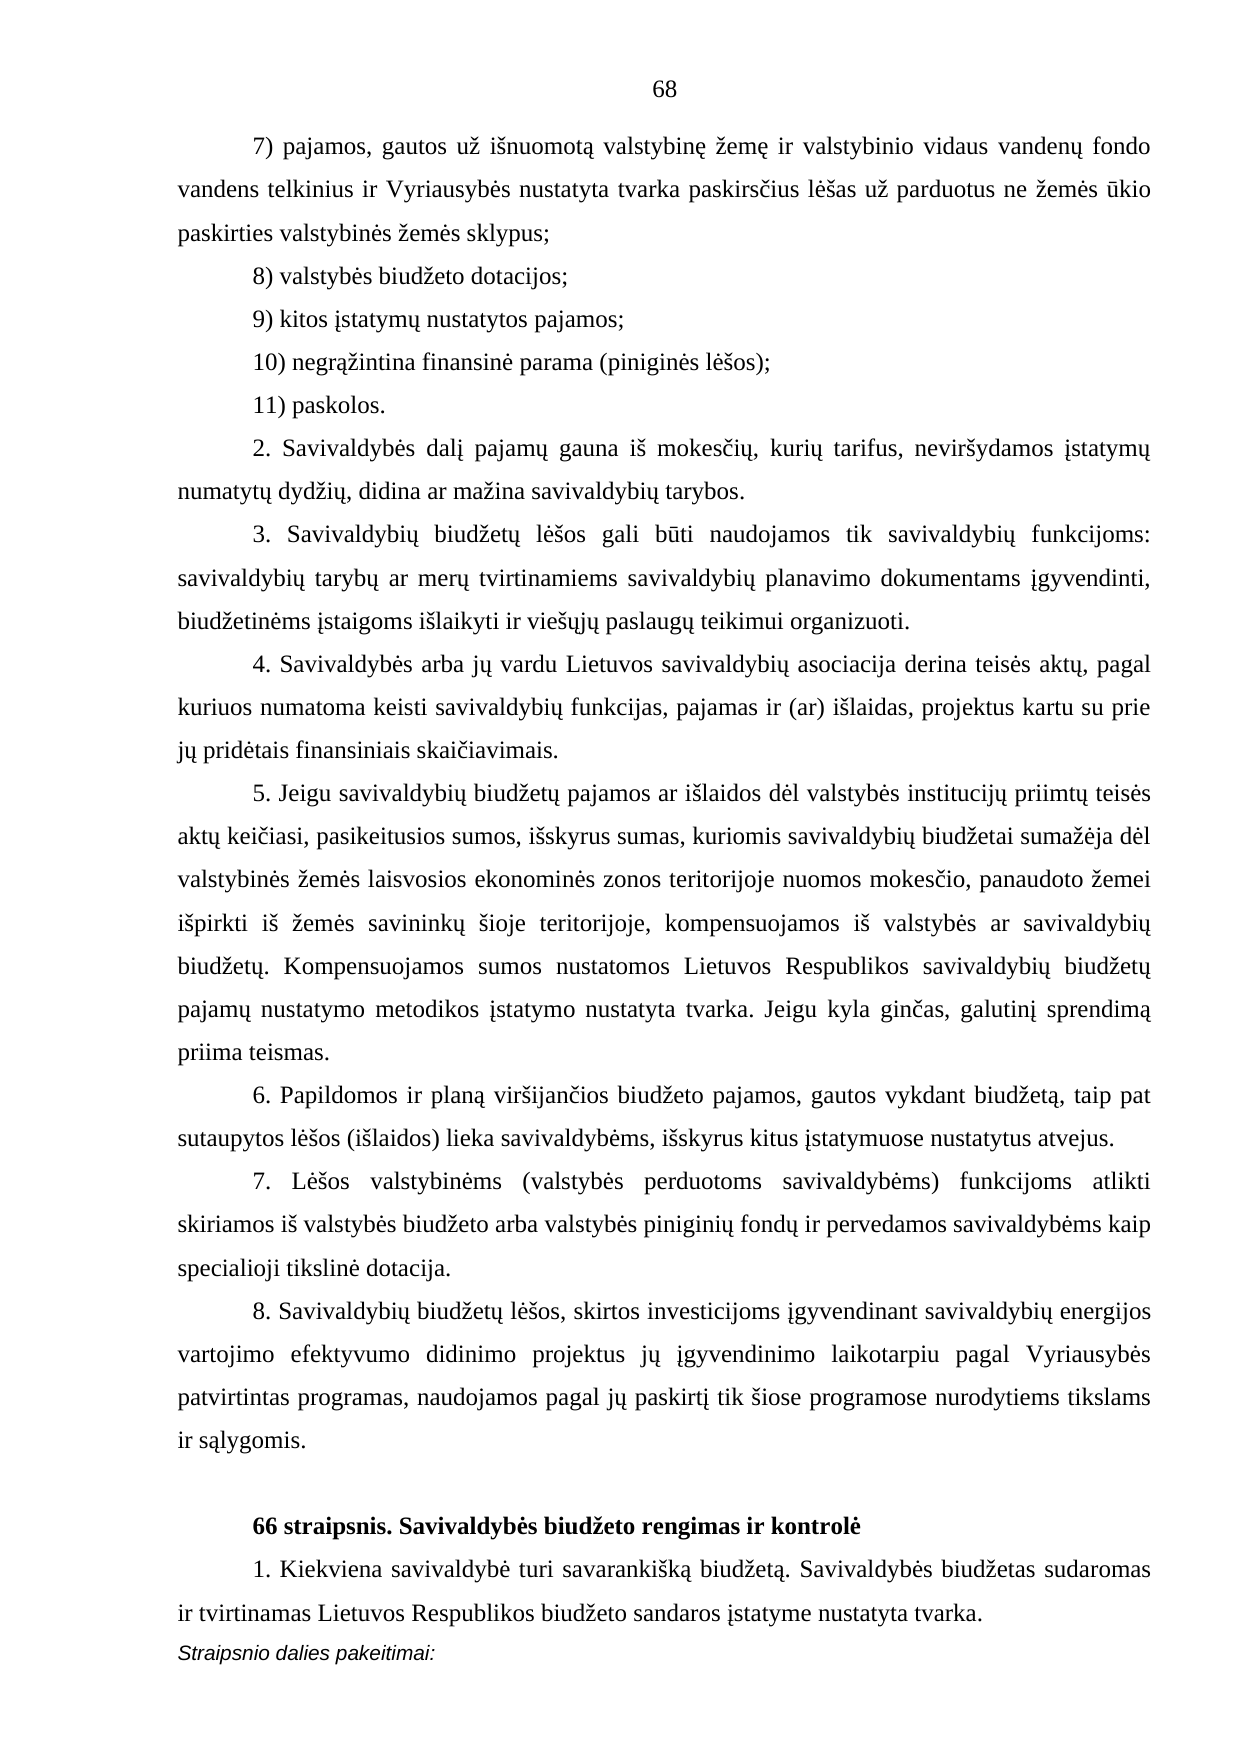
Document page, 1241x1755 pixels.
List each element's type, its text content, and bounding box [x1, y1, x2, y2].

text Straipsnio dalies pakeitimai: [177, 1641, 1152, 1665]
text 7. Lėšos valstybinėms (valstybės perduotoms savivaldybėms) funkcijoms atlikti skiriamos iš valstybės biudžeto arba valstybės piniginių fondų ir pervedamos savivaldybėms kaip specialioji tikslinė dotacija. [177, 1166, 1152, 1281]
text 8) valstybės biudžeto dotacijos; [177, 261, 1152, 289]
text 66 straipsnis. Savivaldybės biudžeto rengimas ir kontrolė [177, 1511, 1152, 1540]
text 2. Savivaldybės dalį pajamų gauna iš mokesčių, kurių tarifus, neviršydamos įstatymų numatytų dydžių, didina ar mažina savivaldybių tarybos. [177, 433, 1152, 505]
text 5. Jeigu savivaldybių biudžetų pajamos ar išlaidos dėl valstybės institucijų priimtų teisės aktų keičiasi, pasikeitusios sumos, išskyrus sumas, kuriomis savivaldybių biudžetai sumažėja dėl valstybinės žemės laisvosios ekonominės zonos teritorijoje nuomos mokesčio, panaudoto žemei išpirkti iš žemės savininkų šioje teritorijoje, kompensuojamos iš valstybės ar savivaldybių biudžetų. Kompensuojamos sumos nustatomos Lietuvos Respublikos savivaldybių biudžetų pajamų nustatymo metodikos įstatymo nustatyta tvarka. Jeigu kyla ginčas, galutinį sprendimą priima teismas. [177, 778, 1152, 1066]
text 1. Kiekviena savivaldybė turi savarankišką biudžetą. Savivaldybės biudžetas sudaromas ir tvirtinamas Lietuvos Respublikos biudžeto sandaros įstatyme nustatyta tvarka. [177, 1554, 1152, 1626]
text 8. Savivaldybių biudžetų lėšos, skirtos investicijoms įgyvendinant savivaldybių energijos vartojimo efektyvumo didinimo projektus jų įgyvendinimo laikotarpiu pagal Vyriausybės patvirtintas programas, naudojamos pagal jų paskirtį tik šiose programose nurodytiems tikslams ir sąlygomis. [177, 1296, 1152, 1454]
text 4. Savivaldybės arba jų vardu Lietuvos savivaldybių asociacija derina teisės aktų, pagal kuriuos numatoma keisti savivaldybių funkcijas, pajamas ir (ar) išlaidas, projektus kartu su prie jų pridėtais finansiniais skaičiavimais. [177, 649, 1152, 764]
text 9) kitos įstatymų nustatytos pajamos; [177, 304, 1152, 333]
text 6. Papildomos ir planą viršijančios biudžeto pajamos, gautos vykdant biudžetą, taip pat sutaupytos lėšos (išlaidos) lieka savivaldybėms, išskyrus kitus įstatymuose nustatytus atvejus. [177, 1080, 1152, 1152]
text 10) negrąžintina finansinė parama (piniginės lėšos); [177, 347, 1152, 376]
text 11) paskolos. [177, 390, 1152, 419]
text 7) pajamos, gautos už išnuomotą valstybinę žemę ir valstybinio vidaus vandenų fondo vandens telkinius ir Vyriausybės nustatyta tvarka paskirsčius lėšas už parduotus ne žemės ūkio paskirties valstybinės žemės sklypus; [177, 131, 1152, 246]
text 3. Savivaldybių biudžetų lėšos gali būti naudojamos tik savivaldybių funkcijoms: savivaldybių tarybų ar merų tvirtinamiems savivaldybių planavimo dokumentams įgyvendinti, biudžetinėms įstaigoms išlaikyti ir viešųjų paslaugų teikimui organizuoti. [177, 519, 1152, 634]
